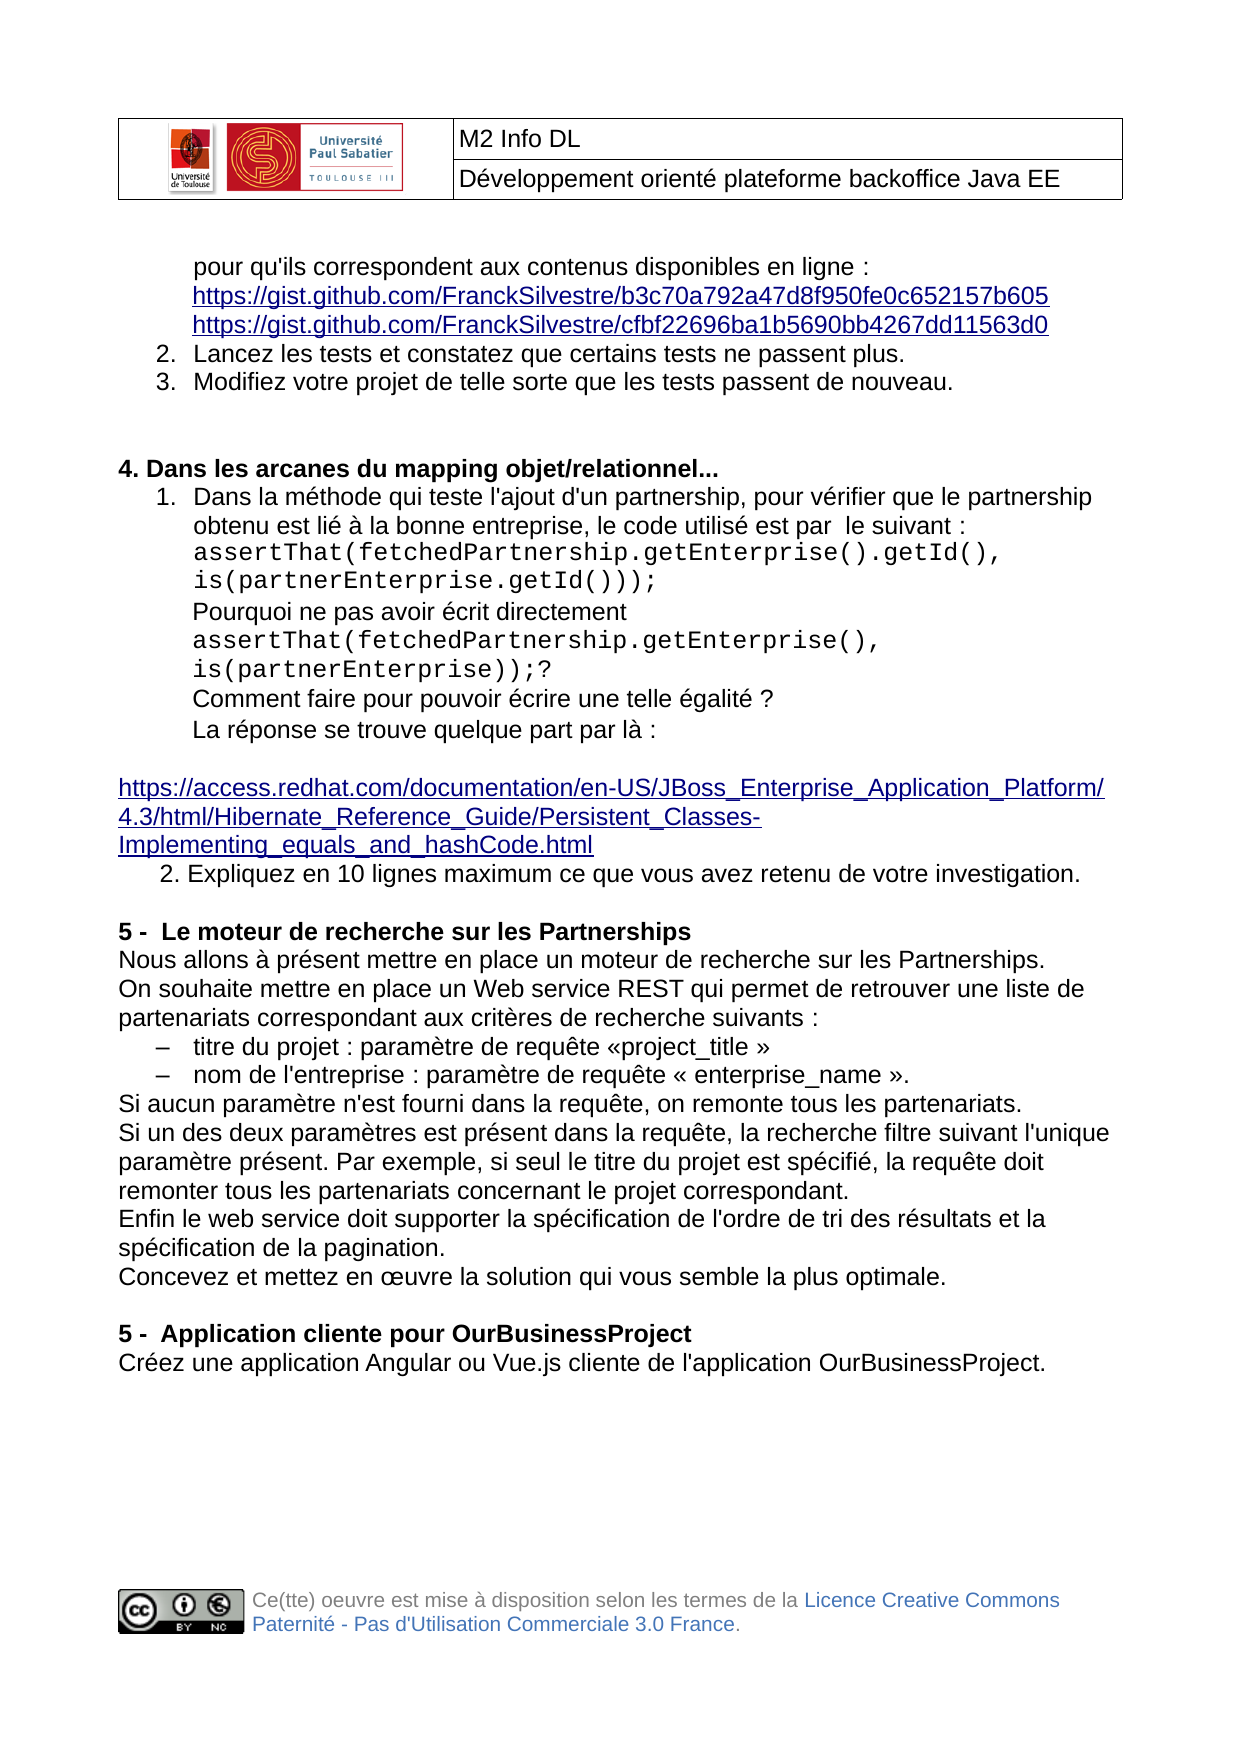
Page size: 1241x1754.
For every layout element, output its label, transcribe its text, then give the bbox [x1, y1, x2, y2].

text 2. Expliquez en 10 lignes maximum ce que vous avez retenu de votre investigation. [159, 859, 1122, 888]
text Enfin le web service doit supporter la spécification de l'ordre de tri des résultats et la spécification de la pagination. [118, 1204, 1122, 1262]
text https://gist.github.com/FranckSilvestre/b3c70a792a47d8f950fe0c652157b605 [118, 281, 1122, 310]
text Créez une application Angular ou Vue.js cliente de l'application OurBusinessProject. [118, 1348, 1122, 1377]
text Pourquoi ne pas avoir écrit directement [118, 596, 1122, 625]
text 4. Dans les arcanes du mapping objet/relationnel... [118, 453, 1122, 482]
list titre du projet : paramètre de requête «project_title » [156, 1032, 1122, 1061]
picture [118, 1589, 245, 1634]
text La réponse se trouve quelque part par là : https://access.redhat.com/documentation/en-US/JBoss_Enterprise_Application_Platform/4.3/html/Hibernate_Reference_Guide/Persistent_Classes-Implementing_equals_and_hashCode.html [118, 715, 1122, 859]
text On souhaite mettre en place un Web service REST qui permet de retrouver une liste de partenariats correspondant aux critères de recherche suivants : [118, 974, 1122, 1032]
text Comment faire pour pouvoir écrire une telle égalité ? [118, 684, 1122, 715]
text Nous allons à présent mettre en place un moteur de recherche sur les Partnerships. [118, 945, 1122, 974]
text Concevez et mettez en œuvre la solution qui vous semble la plus optimale. [118, 1262, 1122, 1291]
text assertThat(fetchedPartnership.getEnterprise(), is(partnerEnterprise));? [118, 625, 1122, 684]
list Modifiez votre projet de telle sorte que les tests passent de nouveau. [156, 367, 1122, 396]
picture [164, 123, 407, 195]
text 5 - Application cliente pour OurBusinessProject [118, 1319, 1122, 1348]
text Si aucun paramètre n'est fourni dans la requête, on remonte tous les partenariats. [118, 1089, 1122, 1118]
text 5 - Le moteur de recherche sur les Partnerships [118, 917, 1122, 945]
list Dans la méthode qui teste l'ajout d'un partnership, pour vérifier que le partnership obtenu est lié à la bonne entreprise, le code utilisé est par le suivant : [156, 482, 1122, 540]
list pour qu'ils correspondent aux contenus disponibles en ligne : [156, 252, 1122, 281]
text Si un des deux paramètres est présent dans la requête, la recherche filtre suivant l'unique paramètre présent. Par exemple, si seul le titre du projet est spécifié, la requête doit remonter tous les partenariats concernant le projet correspondant. [118, 1118, 1122, 1204]
text https://gist.github.com/FranckSilvestre/cfbf22696ba1b5690bb4267dd11563d0 [118, 310, 1122, 338]
list assertThat(fetchedPartnership.getEnterprise().getId(), is(partnerEnterprise.getId())); [156, 540, 1122, 596]
list Lancez les tests et constatez que certains tests ne passent plus. [156, 338, 1122, 367]
list nom de l'entreprise : paramètre de requête « enterprise_name ». [156, 1061, 1122, 1089]
